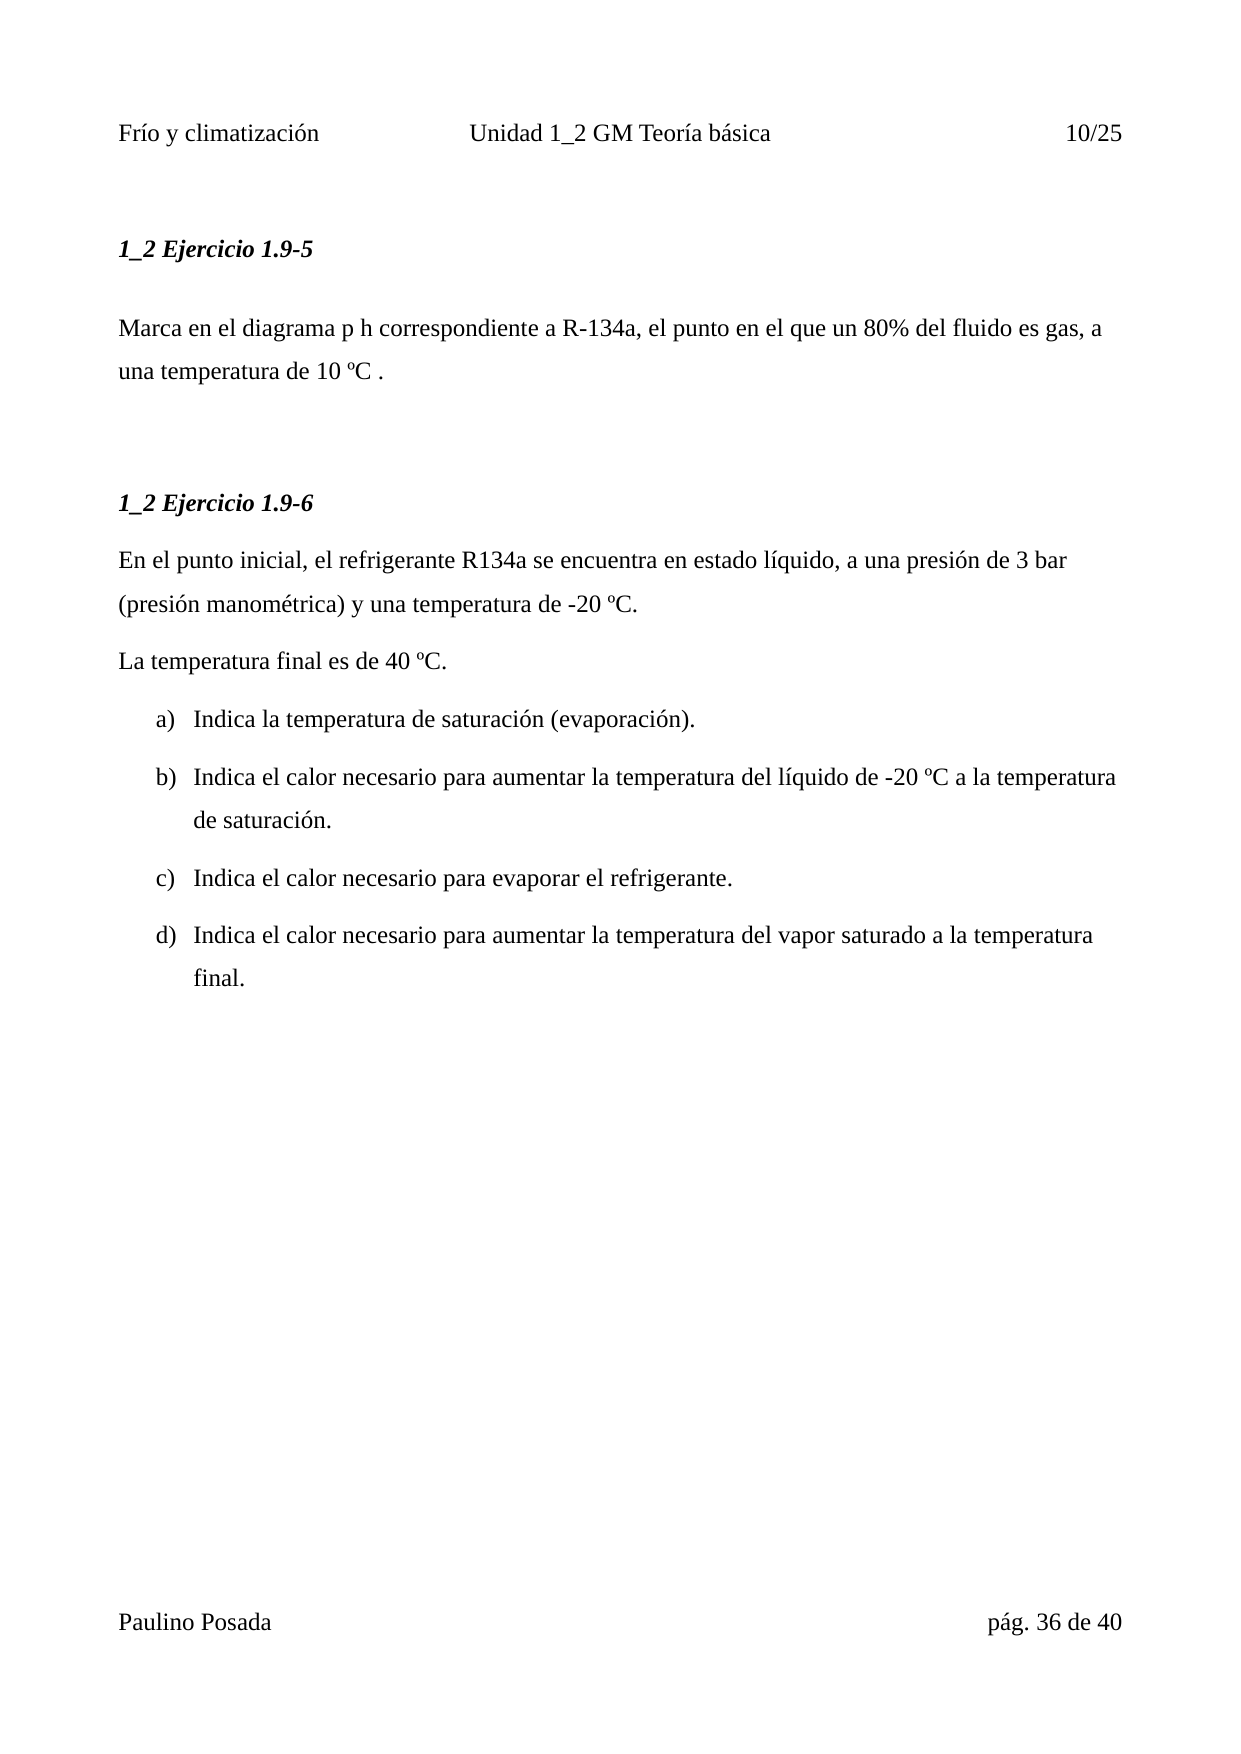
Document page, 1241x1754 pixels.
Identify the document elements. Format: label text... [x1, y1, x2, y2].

list Indica el calor necesario para aumentar la temperatura del líquido de -20 ºC a la temperatura de saturación. [156, 762, 1122, 834]
text En el punto inicial, el refrigerante R134a se encuentra en estado líquido, a una presión de 3 bar (presión manométrica) y una temperatura de -20 ºC. [118, 546, 1122, 617]
text 1_2 Ejercicio 1.9-6 [118, 488, 1122, 517]
text 1_2 Ejercicio 1.9-5 [118, 234, 1122, 263]
list Indica el calor necesario para aumentar la temperatura del vapor saturado a la temperatura final. [156, 920, 1122, 992]
list Indica la temperatura de saturación (evaporación). [156, 704, 1122, 733]
text La temperatura final es de 40 ºC. [118, 646, 1122, 675]
list Indica el calor necesario para evaporar el refrigerante. [156, 863, 1122, 891]
text Marca en el diagrama p h correspondiente a R-134a, el punto en el que un 80% del fluido es gas, a una temperatura de 10 ºC . [118, 313, 1122, 384]
